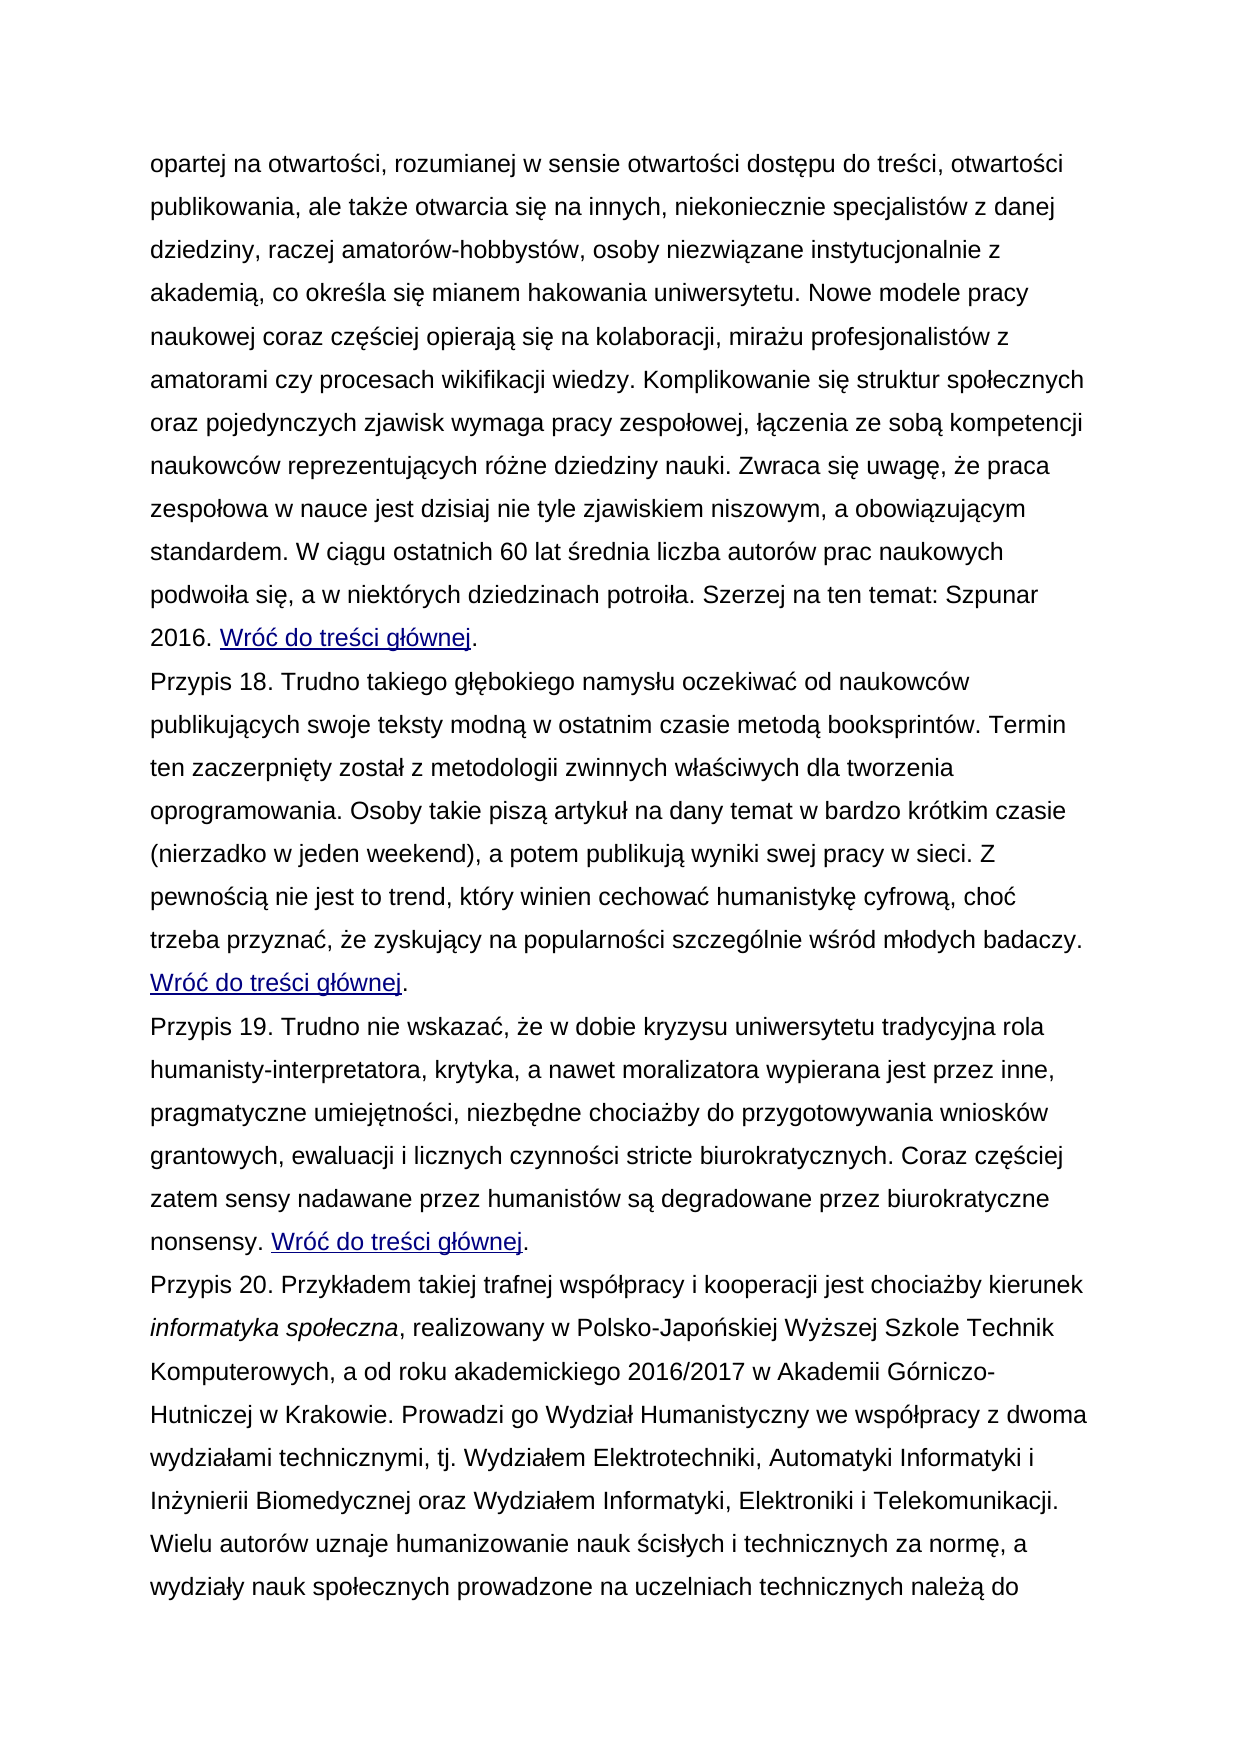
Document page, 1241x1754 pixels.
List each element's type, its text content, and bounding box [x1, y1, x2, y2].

text opartej na otwartości, rozumianej w sensie otwartości dostępu do treści, otwartości publikowania, ale także otwarcia się na innych, niekoniecznie specjalistów z danej dziedziny, raczej amatorów-hobbystów, osoby niezwiązane instytucjonalnie z akademią, co określa się mianem hakowania uniwersytetu. Nowe modele pracy naukowej coraz częściej opierają się na kolaboracji, mirażu profesjonalistów z amatorami czy procesach wikifikacji wiedzy. Komplikowanie się struktur społecznych oraz pojedynczych zjawisk wymaga pracy zespołowej, łączenia ze sobą kompetencji naukowców reprezentujących różne dziedziny nauki. Zwraca się uwagę, że praca zespołowa w nauce jest dzisiaj nie tyle zjawiskiem niszowym, a obowiązującym standardem. W ciągu ostatnich 60 lat średnia liczba autorów prac naukowych podwoiła się, a w niektórych dziedzinach potroiła. Szerzej na ten temat: Szpunar 2016. Wróć do treści głównej. [150, 149, 1091, 652]
text Przypis 19. Trudno nie wskazać, że w dobie kryzysu uniwersytetu tradycyjna rola humanisty-interpretatora, krytyka, a nawet moralizatora wypierana jest przez inne, pragmatyczne umiejętności, niezbędne chociażby do przygotowywania wniosków grantowych, ewaluacji i licznych czynności stricte biurokratycznych. Coraz częściej zatem sensy nadawane przez humanistów są degradowane przez biurokratyczne nonsensy. Wróć do treści głównej. [150, 1011, 1091, 1256]
text Przypis 20. Przykładem takiej trafnej współpracy i kooperacji jest chociażby kierunek informatyka społeczna, realizowany w Polsko-Japońskiej Wyższej Szkole Technik Komputerowych, a od roku akademickiego 2016/2017 w Akademii Górniczo-Hutniczej w Krakowie. Prowadzi go Wydział Humanistyczny we współpracy z dwoma wydziałami technicznymi, tj. Wydziałem Elektrotechniki, Automatyki Informatyki i Inżynierii Biomedycznej oraz Wydziałem Informatyki, Elektroniki i Telekomunikacji. Wielu autorów uznaje humanizowanie nauk ścisłych i technicznych za normę, a wydziały nauk społecznych prowadzone na uczelniach technicznych należą do [150, 1270, 1091, 1601]
text Przypis 18. Trudno takiego głębokiego namysłu oczekiwać od naukowców publikujących swoje teksty modną w ostatnim czasie metodą booksprintów. Termin ten zaczerpnięty został z metodologii zwinnych właściwych dla tworzenia oprogramowania. Osoby takie piszą artykuł na dany temat w bardzo krótkim czasie (nierzadko w jeden weekend), a potem publikują wyniki swej pracy w sieci. Z pewnością nie jest to trend, który winien cechować humanistykę cyfrową, choć trzeba przyznać, że zyskujący na popularności szczególnie wśród młodych badaczy. Wróć do treści głównej. [150, 666, 1091, 997]
